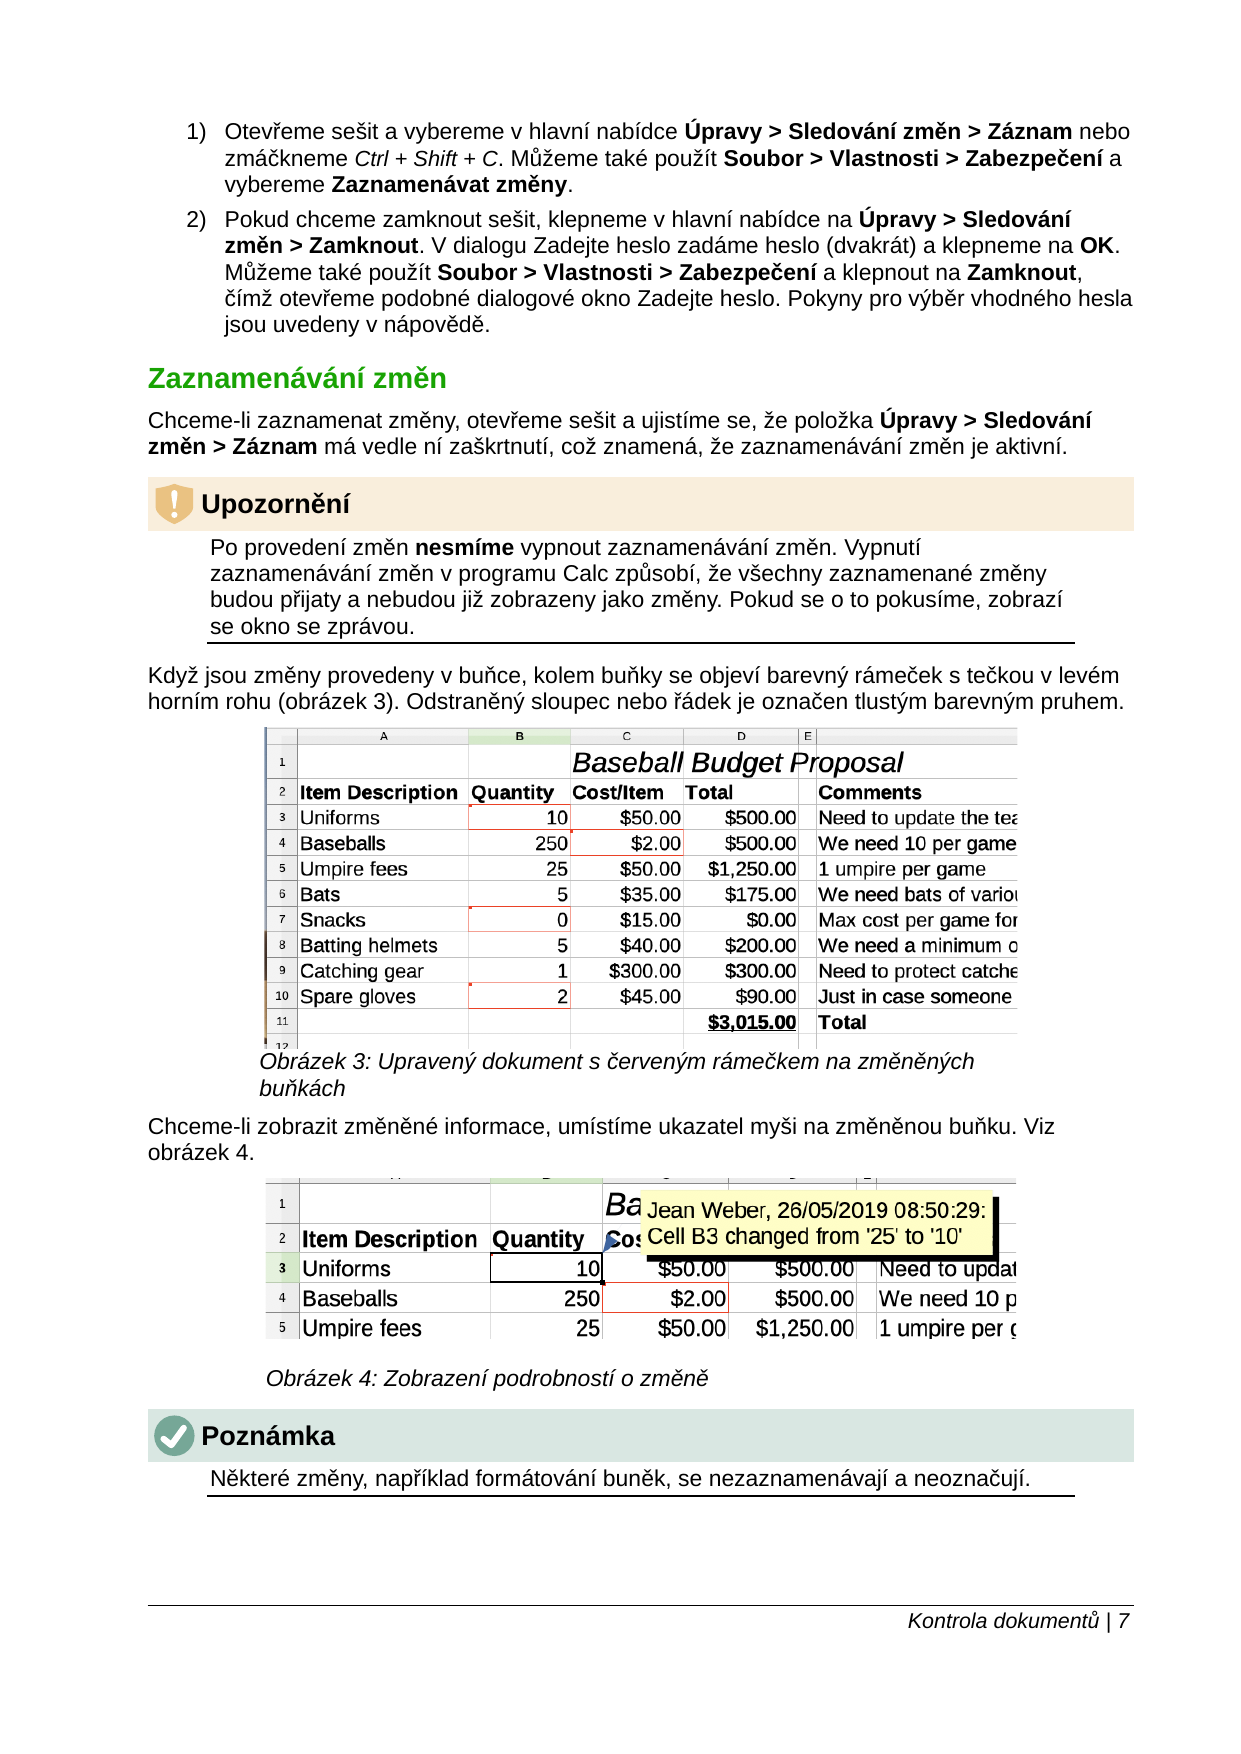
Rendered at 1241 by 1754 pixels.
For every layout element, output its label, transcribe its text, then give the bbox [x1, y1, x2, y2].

subtitle Upozornění [148, 477, 1134, 531]
subtitle Zaznamenávání změn [148, 361, 1134, 395]
list Otevřeme sešit a vybereme v hlavní nabídce Úpravy > Sledování změn > Záznam nebo zmáčkneme Ctrl + Shift + C. Můžeme také použít Soubor > Vlastnosti > Zabezpečení a vybereme Zaznamenávat změny. [207, 118, 1134, 197]
text Obrázek 4: Zobrazení podrobností o změně [266, 1339, 1016, 1391]
list Pokud chceme zamknout sešit, klepneme v hlavní nabídce na Úpravy > Sledování změn > Zamknout. V dialogu Zadejte heslo zadáme heslo (dvakrát) a klepneme na OK. Můžeme také použít Soubor > Vlastnosti > Zabezpečení a klepnout na Zamknout, čímž otevřeme podobné dialogové okno Zadejte heslo. Pokyny pro výběr vhodného hesla jsou uvedeny v nápovědě. [207, 206, 1134, 338]
text Když jsou změny provedeny v buňce, kolem buňky se objeví barevný rámeček s tečkou v levém horním rohu (obrázek 3). Odstraněný sloupec nebo řádek je označen tlustým barevným pruhem. [148, 662, 1134, 714]
picture [265, 1178, 1017, 1339]
text Některé změny, například formátování buněk, se nezaznamenávají a neoznačují. [207, 1462, 1075, 1495]
text Chceme-li zobrazit změněné informace, umístíme ukazatel myši na změněnou buňku. Viz obrázek 4. [148, 1113, 1134, 1166]
subtitle Poznámka [148, 1409, 1134, 1462]
text Obrázek 3: Upravený dokument s červeným rámečkem na změněných buňkách [259, 1049, 1023, 1101]
list Chceme-li zaznamenat změny, otevřeme sešit a ujistíme se, že položka Úpravy > Sledování změn > Záznam má vedle ní zaškrtnutí, což znamená, že zaznamenávání změn je aktivní. [148, 407, 1134, 459]
text Po provedení změn nesmíme vypnout zaznamenávání změn. Vypnutí zaznamenávání změn v programu Calc způsobí, že všechny zaznamenané změny budou přijaty a nebudou již zobrazeny jako změny. Pokud se o to pokusíme, zobrazí se okno se zprávou. [207, 531, 1075, 642]
picture [264, 727, 1018, 1049]
